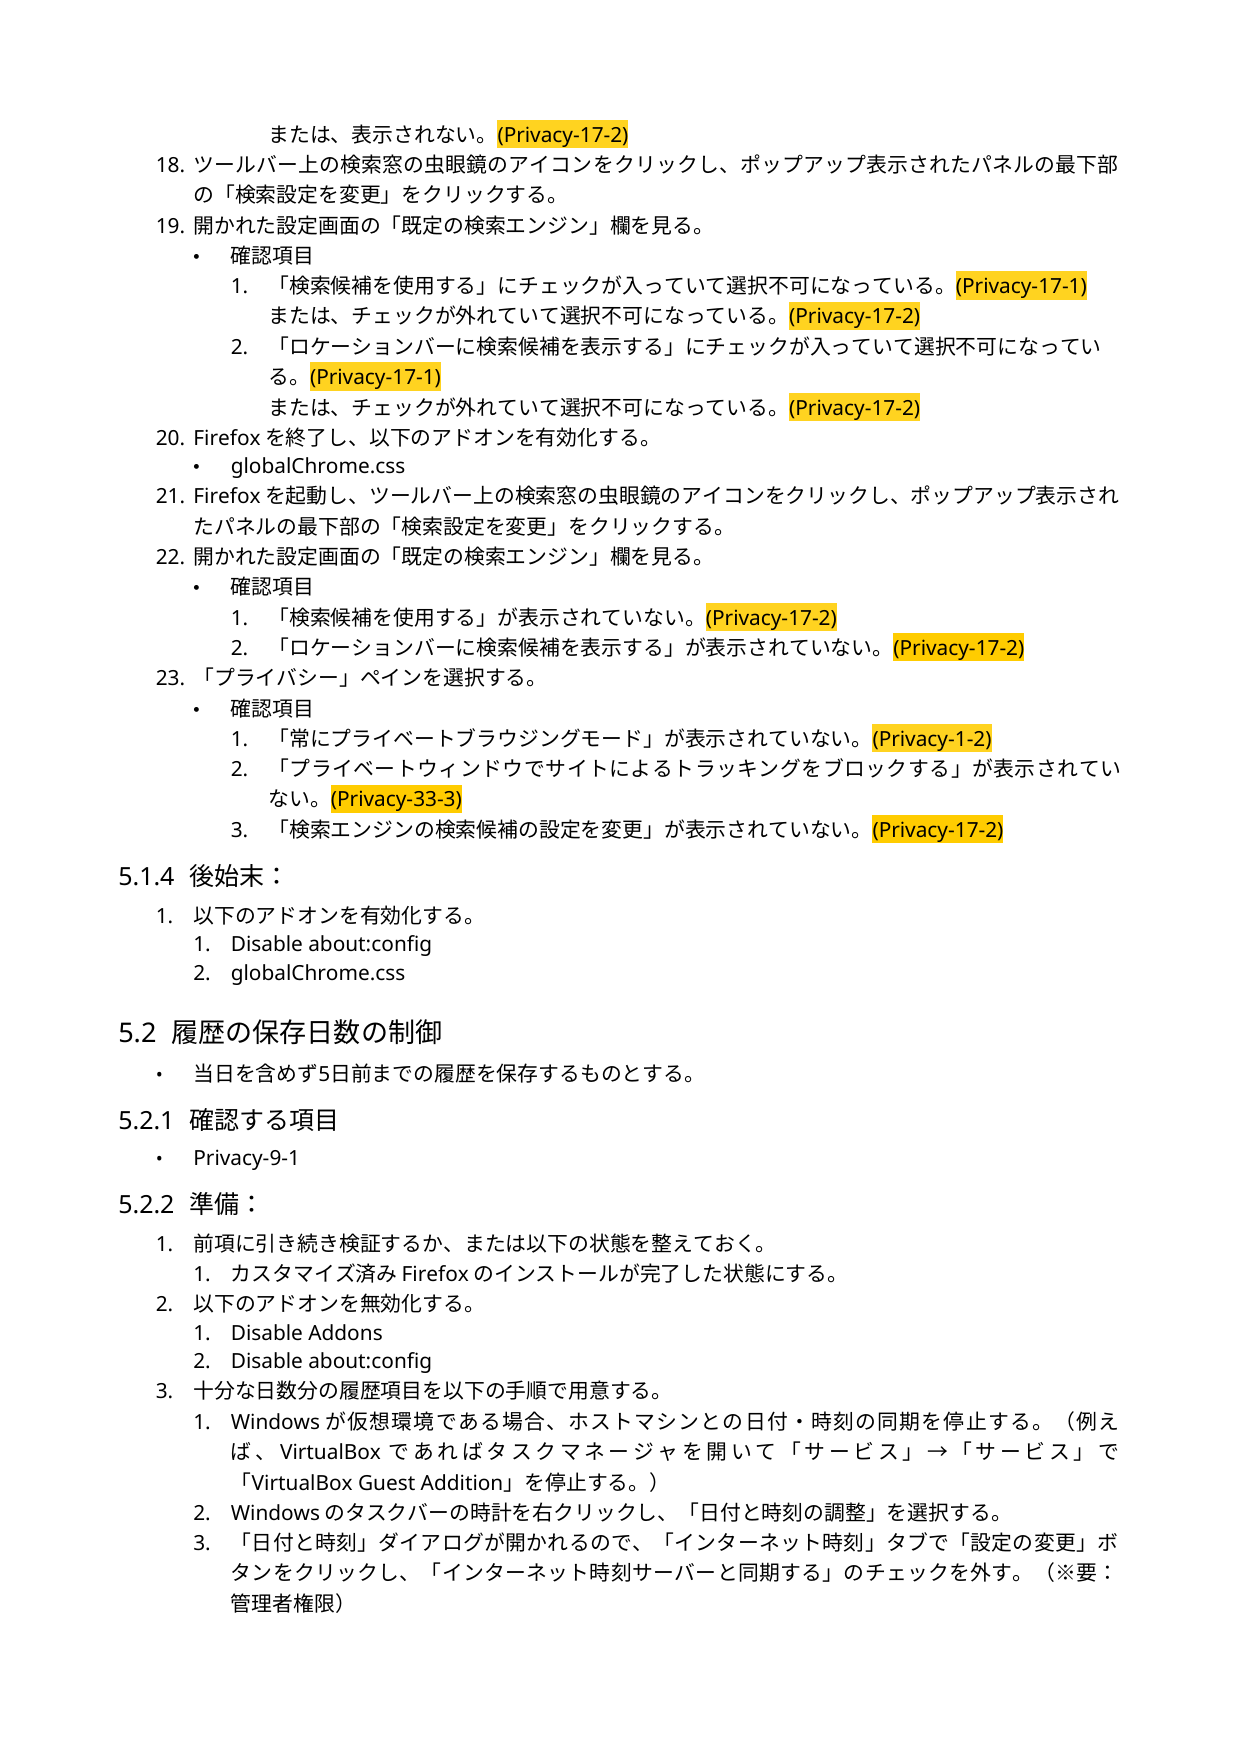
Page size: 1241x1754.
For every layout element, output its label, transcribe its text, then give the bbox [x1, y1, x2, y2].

list 前項に引き続き検証するか、または以下の状態を整えておく。 [156, 1227, 1122, 1257]
list 「日付と時刻」ダイアログが開かれるので、「インターネット時刻」タブで「設定の変更」ボタンをクリックし、「インターネット時刻サーバーと同期する」のチェックを外す。（※要：管理者権限） [193, 1526, 1122, 1617]
list 「プライベートウィンドウでサイトによるトラッキングをブロックする」が表示されていない。(Privacy-33-3) [231, 752, 1122, 813]
subtitle 後始末： [118, 856, 1122, 892]
list 「プライバシー」ペインを選択する。 [156, 661, 1122, 692]
list ツールバー上の検索窓の虫眼鏡のアイコンをクリックし、ポップアップ表示されたパネルの最下部の「検索設定を変更」をクリックする。 [156, 148, 1122, 209]
list Disable about:config [193, 929, 1122, 958]
list Disable about:config [193, 1346, 1122, 1375]
list カスタマイズ済みFirefoxのインストールが完了した状態にする。 [193, 1257, 1122, 1288]
list 確認項目 [193, 571, 1122, 601]
list Privacy-9-1 [156, 1143, 1122, 1171]
list 以下のアドオンを無効化する。 [156, 1288, 1122, 1318]
list 開かれた設定画面の「既定の検索エンジン」欄を見る。 [156, 540, 1122, 571]
list Windowsが仮想環境である場合、ホストマシンとの日付・時刻の同期を停止する。（例えば、VirtualBoxであればタスクマネージャを開いて「サービス」→「サービス」で「VirtualBox Guest Addition」を停止する。） [193, 1405, 1122, 1496]
list または、表示されない。(Privacy-17-2) [231, 118, 1122, 148]
list 「検索エンジンの検索候補の設定を変更」が表示されていない。(Privacy-17-2) [231, 813, 1122, 843]
subtitle 準備： [118, 1184, 1122, 1221]
list 当日を含めず5日前までの履歴を保存するものとする。 [156, 1057, 1122, 1087]
list 以下のアドオンを有効化する。 [156, 899, 1122, 929]
list 十分な日数分の履歴項目を以下の手順で用意する。 [156, 1375, 1122, 1405]
list 「ロケーションバーに検索候補を表示する」にチェックが入っていて選択不可になっている。(Privacy-17-1) または、チェックが外れていて選択不可になっている。(Privacy-17-2) [231, 330, 1122, 421]
list Firefoxを起動し、ツールバー上の検索窓の虫眼鏡のアイコンをクリックし、ポップアップ表示されたパネルの最下部の「検索設定を変更」をクリックする。 [156, 480, 1122, 540]
list 「常にプライベートブラウジングモード」が表示されていない。(Privacy-1-2) [231, 722, 1122, 752]
list globalChrome.css [193, 958, 1122, 986]
list Disable Addons [193, 1318, 1122, 1346]
list 確認項目 [193, 239, 1122, 269]
list 「ロケーションバーに検索候補を表示する」が表示されていない。(Privacy-17-2) [231, 631, 1122, 661]
list 「検索候補を使用する」にチェックが入っていて選択不可になっている。(Privacy-17-1) または、チェックが外れていて選択不可になっている。(Privacy-17-2) [231, 269, 1122, 330]
list globalChrome.css [193, 451, 1122, 480]
list 「検索候補を使用する」が表示されていない。(Privacy-17-2) [231, 601, 1122, 631]
subtitle 確認する項目 [118, 1100, 1122, 1136]
list 確認項目 [193, 692, 1122, 722]
list 開かれた設定画面の「既定の検索エンジン」欄を見る。 [156, 209, 1122, 239]
subtitle 履歴の保存日数の制御 [118, 1011, 1122, 1050]
list Firefoxを終了し、以下のアドオンを有効化する。 [156, 421, 1122, 451]
list Windowsのタスクバーの時計を右クリックし、「日付と時刻の調整」を選択する。 [193, 1496, 1122, 1526]
